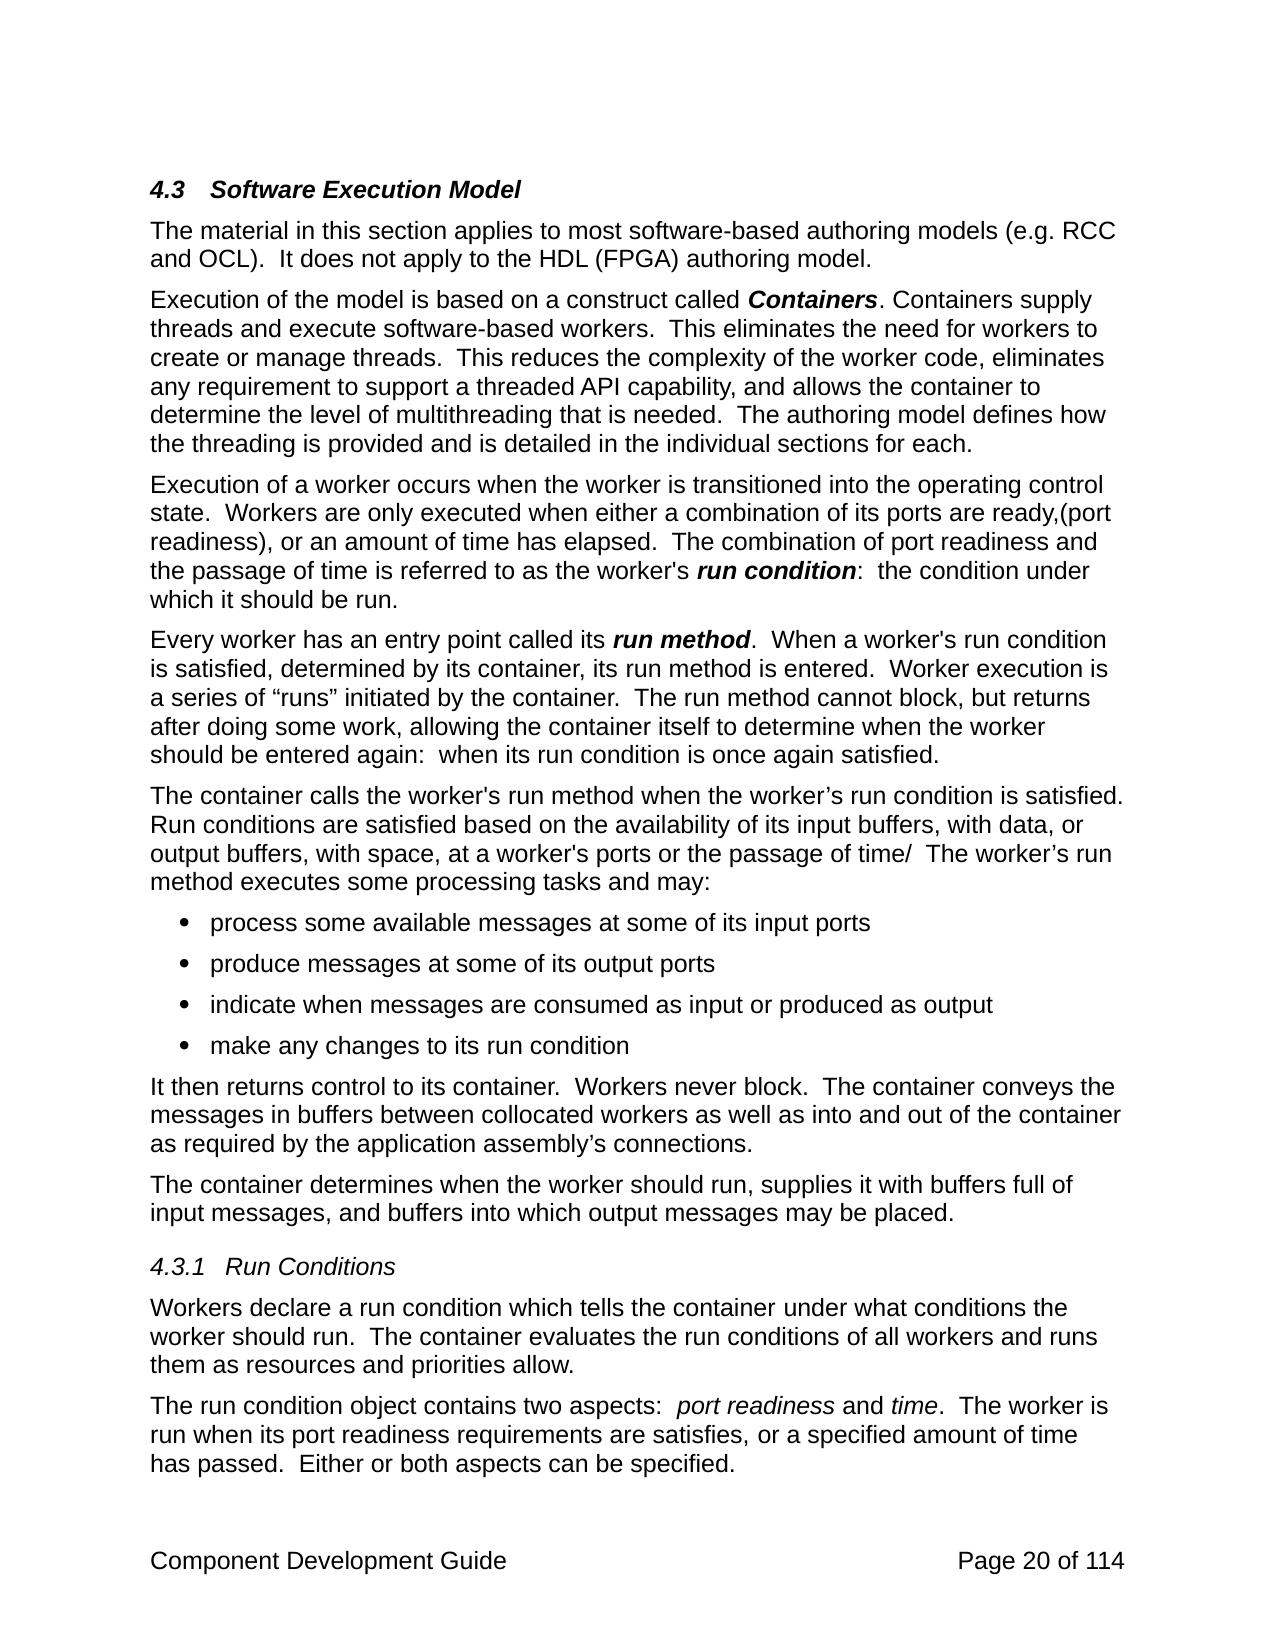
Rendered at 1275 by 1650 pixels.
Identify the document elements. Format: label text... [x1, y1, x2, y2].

text The material in this section applies to most software-based authoring models (e.g. RCC and OCL). It does not apply to the HDL (FPGA) authoring model. [150, 216, 1125, 273]
subtitle Run Conditions [150, 1252, 1125, 1281]
text Workers declare a run condition which tells the container under what conditions the worker should run. The container evaluates the run conditions of all workers and runs them as resources and priorities allow. [150, 1293, 1125, 1379]
text Execution of a worker occurs when the worker is transitioned into the operating control state. Workers are only executed when either a combination of its ports are ready,(port readiness), or an amount of time has elapsed. The combination of port readiness and the passage of time is referred to as the worker's run condition: the condition under which it should be run. [150, 470, 1125, 613]
list produce messages at some of its output ports [180, 949, 1125, 978]
text The container calls the worker's run method when the worker’s run condition is satisfied. Run conditions are satisfied based on the availability of its input buffers, with data, or output buffers, with space, at a worker's ports or the passage of time/ The worker’s run method executes some processing tasks and may: [150, 781, 1125, 896]
text The run condition object contains two aspects: port readiness and time. The worker is run when its port readiness requirements are satisfies, or a specified amount of time has passed. Either or both aspects can be specified. [150, 1391, 1125, 1477]
text It then returns control to its container. Workers never block. The container conveys the messages in buffers between collocated workers as well as into and out of the container as required by the application assembly’s connections. [150, 1071, 1125, 1158]
text Execution of the model is based on a construct called Containers. Containers supply threads and execute software-based workers. This eliminates the need for workers to create or manage threads. This reduces the complexity of the worker code, eliminates any requirement to support a threaded API capability, and allows the container to determine the level of multithreading that is needed. The authoring model defines how the threading is provided and is detailed in the individual sections for each. [150, 285, 1125, 458]
list indicate when messages are consumed as input or produced as output [180, 990, 1125, 1019]
subtitle Software Execution Model [150, 175, 1125, 204]
list make any changes to its run condition [180, 1031, 1125, 1059]
list process some available messages at some of its input ports [180, 908, 1125, 937]
text The container determines when the worker should run, supplies it with buffers full of input messages, and buffers into which output messages may be placed. [150, 1170, 1125, 1227]
text Every worker has an entry point called its run method. When a worker's run condition is satisfied, determined by its container, its run method is entered. Worker execution is a series of “runs” initiated by the container. The run method cannot block, but returns after doing some work, allowing the container itself to determine when the worker should be entered again: when its run condition is once again satisfied. [150, 625, 1125, 769]
